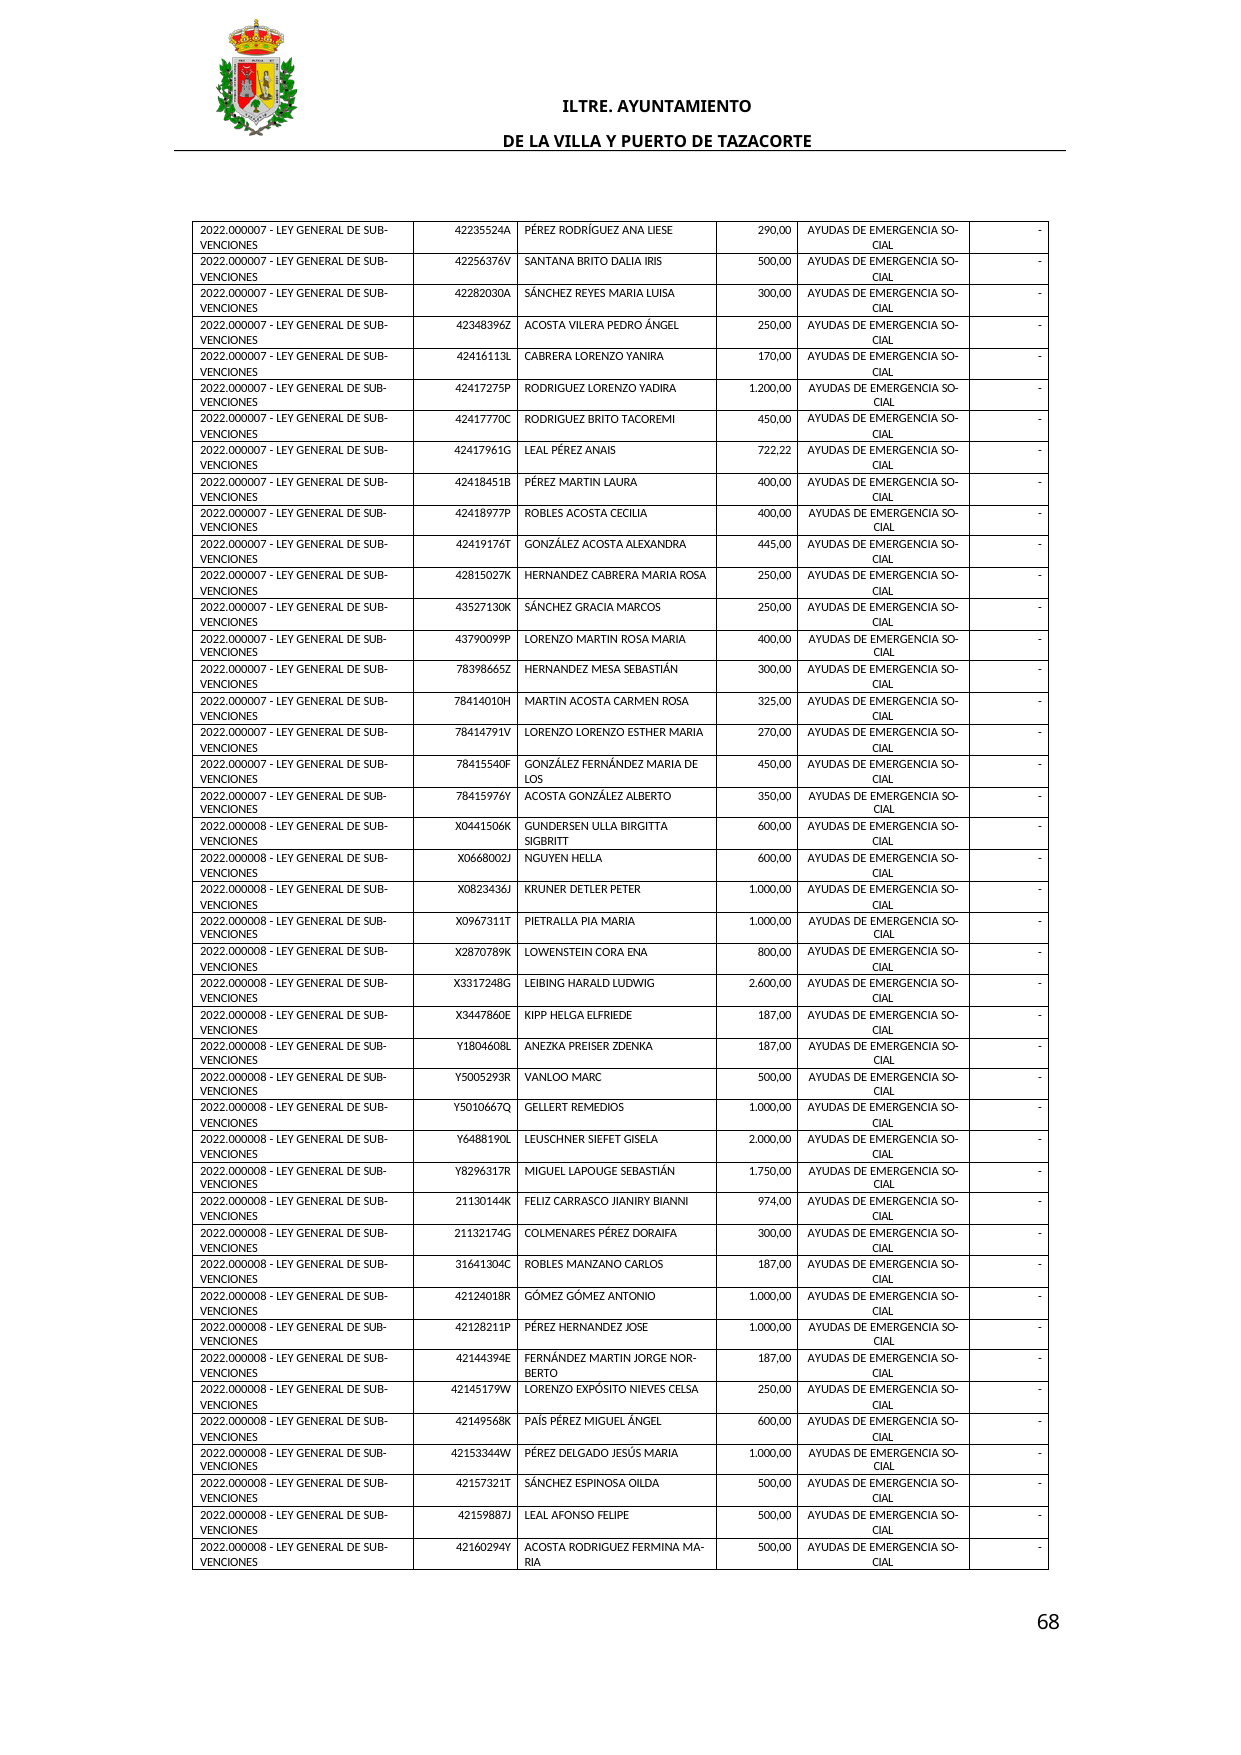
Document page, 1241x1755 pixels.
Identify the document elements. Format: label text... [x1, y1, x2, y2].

table_cell 250,00 [717, 599, 797, 630]
table_cell GONZÁLEZ ACOSTA ALEXANDRA [518, 536, 716, 567]
table_cell 78414791V [414, 725, 517, 755]
table_cell AYUDAS DE EMERGENCIA SO- CIAL [798, 1069, 969, 1098]
table_cell - [970, 285, 1048, 316]
table_cell AYUDAS DE EMERGENCIA SO- CIAL [798, 1507, 969, 1538]
table_cell 445,00 [717, 536, 797, 567]
table_cell X3447860E [414, 1007, 517, 1037]
table_cell - [970, 1475, 1048, 1506]
table_cell - [970, 1069, 1048, 1098]
table_cell - [970, 850, 1048, 881]
table_cell - [970, 1507, 1048, 1538]
table_cell KIPP HELGA ELFRIEDE [518, 1007, 716, 1037]
table_header - [970, 222, 1048, 253]
table_cell 78398665Z [414, 661, 517, 692]
table_cell - [970, 631, 1048, 660]
table_cell 42348396Z [414, 317, 517, 348]
table_cell 2022.000007 - LEY GENERAL DE SUB- VENCIONES [193, 631, 413, 660]
table_cell - [970, 1256, 1048, 1287]
table_cell - [970, 1100, 1048, 1130]
table_cell 2022.000007 - LEY GENERAL DE SUB- VENCIONES [193, 285, 413, 316]
table_cell 31641304C [414, 1256, 517, 1287]
table_cell 2022.000008 - LEY GENERAL DE SUB- VENCIONES [193, 1414, 413, 1444]
table_cell PÉREZ MARTIN LAURA [518, 474, 716, 504]
table_header 42235524A [414, 222, 517, 253]
table_cell AYUDAS DE EMERGENCIA SO- CIAL [798, 1288, 969, 1319]
table_cell ACOSTA RODRIGUEZ FERMINA MA- RIA [518, 1539, 716, 1569]
table_cell - [970, 975, 1048, 1006]
table_cell 42145179W [414, 1382, 517, 1412]
table_cell - [970, 1007, 1048, 1037]
table_cell 1.000,00 [717, 1445, 797, 1474]
table_cell AYUDAS DE EMERGENCIA SO- CIAL [798, 1256, 969, 1287]
table_cell - [970, 1039, 1048, 1068]
table_cell AYUDAS DE EMERGENCIA SO- CIAL [798, 536, 969, 567]
table_cell 250,00 [717, 1382, 797, 1412]
table_cell 42153344W [414, 1445, 517, 1474]
table_cell GONZÁLEZ FERNÁNDEZ MARIA DE LOS [518, 756, 716, 787]
table_cell 1.000,00 [717, 913, 797, 942]
table_cell 2022.000008 - LEY GENERAL DE SUB- VENCIONES [193, 1163, 413, 1192]
table_cell 2022.000008 - LEY GENERAL DE SUB- VENCIONES [193, 1475, 413, 1506]
table_cell AYUDAS DE EMERGENCIA SO- CIAL [798, 599, 969, 630]
table_cell 2022.000007 - LEY GENERAL DE SUB- VENCIONES [193, 693, 413, 723]
table_cell LEAL AFONSO FELIPE [518, 1507, 716, 1538]
table_cell AYUDAS DE EMERGENCIA SO- CIAL [798, 1475, 969, 1506]
table_cell - [970, 317, 1048, 348]
table_cell 42416113L [414, 349, 517, 379]
table_cell LORENZO EXPÓSITO NIEVES CELSA [518, 1382, 716, 1412]
table_cell 2022.000008 - LEY GENERAL DE SUB- VENCIONES [193, 975, 413, 1006]
table_cell 2.000,00 [717, 1131, 797, 1162]
table_cell 187,00 [717, 1039, 797, 1068]
table_cell AYUDAS DE EMERGENCIA SO- CIAL [798, 474, 969, 504]
table_header 2022.000007 - LEY GENERAL DE SUB- VENCIONES [193, 222, 413, 253]
table_cell - [970, 599, 1048, 630]
table_cell ACOSTA GONZÁLEZ ALBERTO [518, 788, 716, 817]
table_cell - [970, 536, 1048, 567]
table_cell 2022.000008 - LEY GENERAL DE SUB- VENCIONES [193, 850, 413, 881]
table_cell - [970, 1131, 1048, 1162]
table_cell AYUDAS DE EMERGENCIA SO- CIAL [798, 1382, 969, 1412]
table_cell AYUDAS DE EMERGENCIA SO- CIAL [798, 1039, 969, 1068]
table_cell AYUDAS DE EMERGENCIA SO- CIAL [798, 693, 969, 723]
table_cell - [970, 1539, 1048, 1569]
table_cell GUNDERSEN ULLA BIRGITTA SIGBRITT [518, 818, 716, 849]
table_cell 43527130K [414, 599, 517, 630]
table_cell 42160294Y [414, 1539, 517, 1569]
table_cell 2022.000007 - LEY GENERAL DE SUB- VENCIONES [193, 349, 413, 379]
table_cell MARTIN ACOSTA CARMEN ROSA [518, 693, 716, 723]
table_cell 400,00 [717, 506, 797, 535]
table_cell Y8296317R [414, 1163, 517, 1192]
table_cell 2022.000007 - LEY GENERAL DE SUB- VENCIONES [193, 474, 413, 504]
table_cell 2022.000008 - LEY GENERAL DE SUB- VENCIONES [193, 1007, 413, 1037]
table_cell AYUDAS DE EMERGENCIA SO- CIAL [798, 349, 969, 379]
table_cell AYUDAS DE EMERGENCIA SO- CIAL [798, 1225, 969, 1255]
table_cell AYUDAS DE EMERGENCIA SO- CIAL [798, 1414, 969, 1444]
table_cell COLMENARES PÉREZ DORAIFA [518, 1225, 716, 1255]
table_cell - [970, 1288, 1048, 1319]
table_cell 974,00 [717, 1193, 797, 1224]
table_cell SÁNCHEZ ESPINOSA OILDA [518, 1475, 716, 1506]
table_header AYUDAS DE EMERGENCIA SO- CIAL [798, 222, 969, 253]
table_cell 42128211P [414, 1320, 517, 1349]
table_cell 2022.000007 - LEY GENERAL DE SUB- VENCIONES [193, 442, 413, 473]
table_cell RODRIGUEZ BRITO TACOREMI [518, 411, 716, 441]
table_cell - [970, 788, 1048, 817]
table_cell 2022.000007 - LEY GENERAL DE SUB- VENCIONES [193, 599, 413, 630]
table_cell AYUDAS DE EMERGENCIA SO- CIAL [798, 1163, 969, 1192]
table_cell AYUDAS DE EMERGENCIA SO- CIAL [798, 661, 969, 692]
table_cell 450,00 [717, 411, 797, 441]
table_cell 21130144K [414, 1193, 517, 1224]
table_cell 500,00 [717, 254, 797, 284]
table_cell 42418451B [414, 474, 517, 504]
table_cell 42419176T [414, 536, 517, 567]
table_cell SANTANA BRITO DALIA IRIS [518, 254, 716, 284]
table_cell 187,00 [717, 1256, 797, 1287]
table_cell 300,00 [717, 285, 797, 316]
table_cell NGUYEN HELLA [518, 850, 716, 881]
table_cell 2022.000008 - LEY GENERAL DE SUB- VENCIONES [193, 1256, 413, 1287]
table_cell 2022.000008 - LEY GENERAL DE SUB- VENCIONES [193, 1225, 413, 1255]
table_cell AYUDAS DE EMERGENCIA SO- CIAL [798, 1350, 969, 1381]
table_cell AYUDAS DE EMERGENCIA SO- CIAL [798, 411, 969, 441]
table_cell - [970, 661, 1048, 692]
table_cell 42417770C [414, 411, 517, 441]
table_cell AYUDAS DE EMERGENCIA SO- CIAL [798, 631, 969, 660]
table_cell 2022.000007 - LEY GENERAL DE SUB- VENCIONES [193, 254, 413, 284]
table_header 290,00 [717, 222, 797, 253]
table_cell Y1804608L [414, 1039, 517, 1068]
table_cell - [970, 882, 1048, 912]
table_cell - [970, 1445, 1048, 1474]
table_cell 600,00 [717, 1414, 797, 1444]
table_cell - [970, 254, 1048, 284]
table_cell 42149568K [414, 1414, 517, 1444]
table_cell 325,00 [717, 693, 797, 723]
table_cell Y5010667Q [414, 1100, 517, 1130]
table_cell 2022.000008 - LEY GENERAL DE SUB- VENCIONES [193, 1507, 413, 1538]
table_cell 2.600,00 [717, 975, 797, 1006]
table_cell ROBLES MANZANO CARLOS [518, 1256, 716, 1287]
table_cell ACOSTA VILERA PEDRO ÁNGEL [518, 317, 716, 348]
table_cell CABRERA LORENZO YANIRA [518, 349, 716, 379]
table_cell - [970, 506, 1048, 535]
table_cell 1.000,00 [717, 1288, 797, 1319]
table_cell AYUDAS DE EMERGENCIA SO- CIAL [798, 944, 969, 974]
table_cell 2022.000007 - LEY GENERAL DE SUB- VENCIONES [193, 568, 413, 598]
table_cell AYUDAS DE EMERGENCIA SO- CIAL [798, 317, 969, 348]
table_cell 1.000,00 [717, 1100, 797, 1130]
table_cell - [970, 474, 1048, 504]
table_cell AYUDAS DE EMERGENCIA SO- CIAL [798, 442, 969, 473]
table_cell - [970, 380, 1048, 409]
table_cell X0441506K [414, 818, 517, 849]
table_cell 2022.000008 - LEY GENERAL DE SUB- VENCIONES [193, 1320, 413, 1349]
table_cell 1.200,00 [717, 380, 797, 409]
table_cell 42144394E [414, 1350, 517, 1381]
table_cell SÁNCHEZ REYES MARIA LUISA [518, 285, 716, 316]
table_cell AYUDAS DE EMERGENCIA SO- CIAL [798, 850, 969, 881]
table_cell - [970, 725, 1048, 755]
table_cell - [970, 1193, 1048, 1224]
table_cell AYUDAS DE EMERGENCIA SO- CIAL [798, 1539, 969, 1569]
table_cell 2022.000008 - LEY GENERAL DE SUB- VENCIONES [193, 818, 413, 849]
table_cell HERNANDEZ MESA SEBASTIÁN [518, 661, 716, 692]
table_cell - [970, 442, 1048, 473]
table_cell 300,00 [717, 1225, 797, 1255]
table_cell 1.000,00 [717, 882, 797, 912]
table_cell - [970, 693, 1048, 723]
table_cell 2022.000008 - LEY GENERAL DE SUB- VENCIONES [193, 1069, 413, 1098]
table_cell FELIZ CARRASCO JIANIRY BIANNI [518, 1193, 716, 1224]
table_cell AYUDAS DE EMERGENCIA SO- CIAL [798, 788, 969, 817]
table_cell HERNANDEZ CABRERA MARIA ROSA [518, 568, 716, 598]
table_cell - [970, 1163, 1048, 1192]
table_cell X0668002J [414, 850, 517, 881]
table_cell 2022.000008 - LEY GENERAL DE SUB- VENCIONES [193, 1350, 413, 1381]
table_cell 43790099P [414, 631, 517, 660]
table_cell 2022.000008 - LEY GENERAL DE SUB- VENCIONES [193, 1539, 413, 1569]
table_cell 1.750,00 [717, 1163, 797, 1192]
table_cell AYUDAS DE EMERGENCIA SO- CIAL [798, 975, 969, 1006]
table_cell 500,00 [717, 1507, 797, 1538]
table_cell 2022.000007 - LEY GENERAL DE SUB- VENCIONES [193, 725, 413, 755]
table_cell - [970, 1382, 1048, 1412]
table_cell GÓMEZ GÓMEZ ANTONIO [518, 1288, 716, 1319]
table_cell AYUDAS DE EMERGENCIA SO- CIAL [798, 1193, 969, 1224]
table_cell 42815027K [414, 568, 517, 598]
table_cell AYUDAS DE EMERGENCIA SO- CIAL [798, 568, 969, 598]
table_cell 2022.000008 - LEY GENERAL DE SUB- VENCIONES [193, 1100, 413, 1130]
table_cell PAÍS PÉREZ MIGUEL ÁNGEL [518, 1414, 716, 1444]
table_cell AYUDAS DE EMERGENCIA SO- CIAL [798, 1100, 969, 1130]
table_cell AYUDAS DE EMERGENCIA SO- CIAL [798, 725, 969, 755]
table_cell 400,00 [717, 474, 797, 504]
table_cell - [970, 1320, 1048, 1349]
table_cell 1.000,00 [717, 1320, 797, 1349]
table_cell Y5005293R [414, 1069, 517, 1098]
table_cell X0823436J [414, 882, 517, 912]
table_cell X3317248G [414, 975, 517, 1006]
table_cell - [970, 818, 1048, 849]
table_cell PIETRALLA PIA MARIA [518, 913, 716, 942]
table_cell - [970, 1414, 1048, 1444]
table_cell 187,00 [717, 1007, 797, 1037]
table_cell AYUDAS DE EMERGENCIA SO- CIAL [798, 1445, 969, 1474]
table_cell 250,00 [717, 317, 797, 348]
table_cell PÉREZ DELGADO JESÚS MARIA [518, 1445, 716, 1474]
table_cell 78415976Y [414, 788, 517, 817]
table_cell 2022.000008 - LEY GENERAL DE SUB- VENCIONES [193, 1445, 413, 1474]
table_cell PÉREZ HERNANDEZ JOSE [518, 1320, 716, 1349]
table_cell - [970, 568, 1048, 598]
table_cell 42159887J [414, 1507, 517, 1538]
table_cell 78414010H [414, 693, 517, 723]
table_cell MIGUEL LAPOUGE SEBASTIÁN [518, 1163, 716, 1192]
table_cell LEAL PÉREZ ANAIS [518, 442, 716, 473]
table_cell 2022.000008 - LEY GENERAL DE SUB- VENCIONES [193, 944, 413, 974]
table_cell 500,00 [717, 1539, 797, 1569]
table_cell 250,00 [717, 568, 797, 598]
table_cell - [970, 913, 1048, 942]
table_cell Y6488190L [414, 1131, 517, 1162]
table_cell AYUDAS DE EMERGENCIA SO- CIAL [798, 506, 969, 535]
table_cell 2022.000008 - LEY GENERAL DE SUB- VENCIONES [193, 1382, 413, 1412]
table_header PÉREZ RODRÍGUEZ ANA LIESE [518, 222, 716, 253]
table_cell KRUNER DETLER PETER [518, 882, 716, 912]
table_cell AYUDAS DE EMERGENCIA SO- CIAL [798, 285, 969, 316]
table_cell 2022.000007 - LEY GENERAL DE SUB- VENCIONES [193, 661, 413, 692]
table_cell SÁNCHEZ GRACIA MARCOS [518, 599, 716, 630]
table_cell - [970, 944, 1048, 974]
table_cell LEIBING HARALD LUDWIG [518, 975, 716, 1006]
table_cell LOWENSTEIN CORA ENA [518, 944, 716, 974]
table_cell 800,00 [717, 944, 797, 974]
table_cell 187,00 [717, 1350, 797, 1381]
table_cell 2022.000008 - LEY GENERAL DE SUB- VENCIONES [193, 913, 413, 942]
table_cell 78415540F [414, 756, 517, 787]
table_cell 722,22 [717, 442, 797, 473]
table_cell 270,00 [717, 725, 797, 755]
table_cell 600,00 [717, 818, 797, 849]
table_cell 2022.000007 - LEY GENERAL DE SUB- VENCIONES [193, 411, 413, 441]
table_cell 42124018R [414, 1288, 517, 1319]
table_cell AYUDAS DE EMERGENCIA SO- CIAL [798, 1320, 969, 1349]
table_cell 2022.000008 - LEY GENERAL DE SUB- VENCIONES [193, 1288, 413, 1319]
table_cell 2022.000007 - LEY GENERAL DE SUB- VENCIONES [193, 380, 413, 409]
table_cell 400,00 [717, 631, 797, 660]
table_cell - [970, 411, 1048, 441]
table_cell LORENZO MARTIN ROSA MARIA [518, 631, 716, 660]
table_cell AYUDAS DE EMERGENCIA SO- CIAL [798, 1131, 969, 1162]
table_cell AYUDAS DE EMERGENCIA SO- CIAL [798, 818, 969, 849]
table_cell 600,00 [717, 850, 797, 881]
table_cell AYUDAS DE EMERGENCIA SO- CIAL [798, 913, 969, 942]
table_cell - [970, 1225, 1048, 1255]
table_cell 42417275P [414, 380, 517, 409]
table_cell 300,00 [717, 661, 797, 692]
table_cell 500,00 [717, 1475, 797, 1506]
table_cell LEUSCHNER SIEFET GISELA [518, 1131, 716, 1162]
table_cell ANEZKA PREISER ZDENKA [518, 1039, 716, 1068]
table_cell AYUDAS DE EMERGENCIA SO- CIAL [798, 254, 969, 284]
table_cell 42418977P [414, 506, 517, 535]
table_cell 450,00 [717, 756, 797, 787]
table_cell FERNÁNDEZ MARTIN JORGE NOR- BERTO [518, 1350, 716, 1381]
table_cell 2022.000008 - LEY GENERAL DE SUB- VENCIONES [193, 1039, 413, 1068]
table_cell AYUDAS DE EMERGENCIA SO- CIAL [798, 756, 969, 787]
table_cell VANLOO MARC [518, 1069, 716, 1098]
table_cell AYUDAS DE EMERGENCIA SO- CIAL [798, 882, 969, 912]
table_cell 2022.000007 - LEY GENERAL DE SUB- VENCIONES [193, 788, 413, 817]
table_cell 2022.000008 - LEY GENERAL DE SUB- VENCIONES [193, 1193, 413, 1224]
table_cell GELLERT REMEDIOS [518, 1100, 716, 1130]
table_cell 42282030A [414, 285, 517, 316]
table_cell 42256376V [414, 254, 517, 284]
table_cell 170,00 [717, 349, 797, 379]
table_cell X0967311T [414, 913, 517, 942]
table_cell 2022.000007 - LEY GENERAL DE SUB- VENCIONES [193, 756, 413, 787]
table_cell AYUDAS DE EMERGENCIA SO- CIAL [798, 1007, 969, 1037]
table_cell AYUDAS DE EMERGENCIA SO- CIAL [798, 380, 969, 409]
table_cell RODRIGUEZ LORENZO YADIRA [518, 380, 716, 409]
table_cell 350,00 [717, 788, 797, 817]
table_cell 2022.000007 - LEY GENERAL DE SUB- VENCIONES [193, 317, 413, 348]
table_cell 21132174G [414, 1225, 517, 1255]
table_cell LORENZO LORENZO ESTHER MARIA [518, 725, 716, 755]
table_cell 2022.000008 - LEY GENERAL DE SUB- VENCIONES [193, 882, 413, 912]
table_cell X2870789K [414, 944, 517, 974]
table_cell 2022.000008 - LEY GENERAL DE SUB- VENCIONES [193, 1131, 413, 1162]
table_cell ROBLES ACOSTA CECILIA [518, 506, 716, 535]
table_cell 2022.000007 - LEY GENERAL DE SUB- VENCIONES [193, 506, 413, 535]
table_cell 42417961G [414, 442, 517, 473]
table_cell - [970, 756, 1048, 787]
table_cell 2022.000007 - LEY GENERAL DE SUB- VENCIONES [193, 536, 413, 567]
table_cell - [970, 1350, 1048, 1381]
table_cell 500,00 [717, 1069, 797, 1098]
table_cell 42157321T [414, 1475, 517, 1506]
table_cell - [970, 349, 1048, 379]
